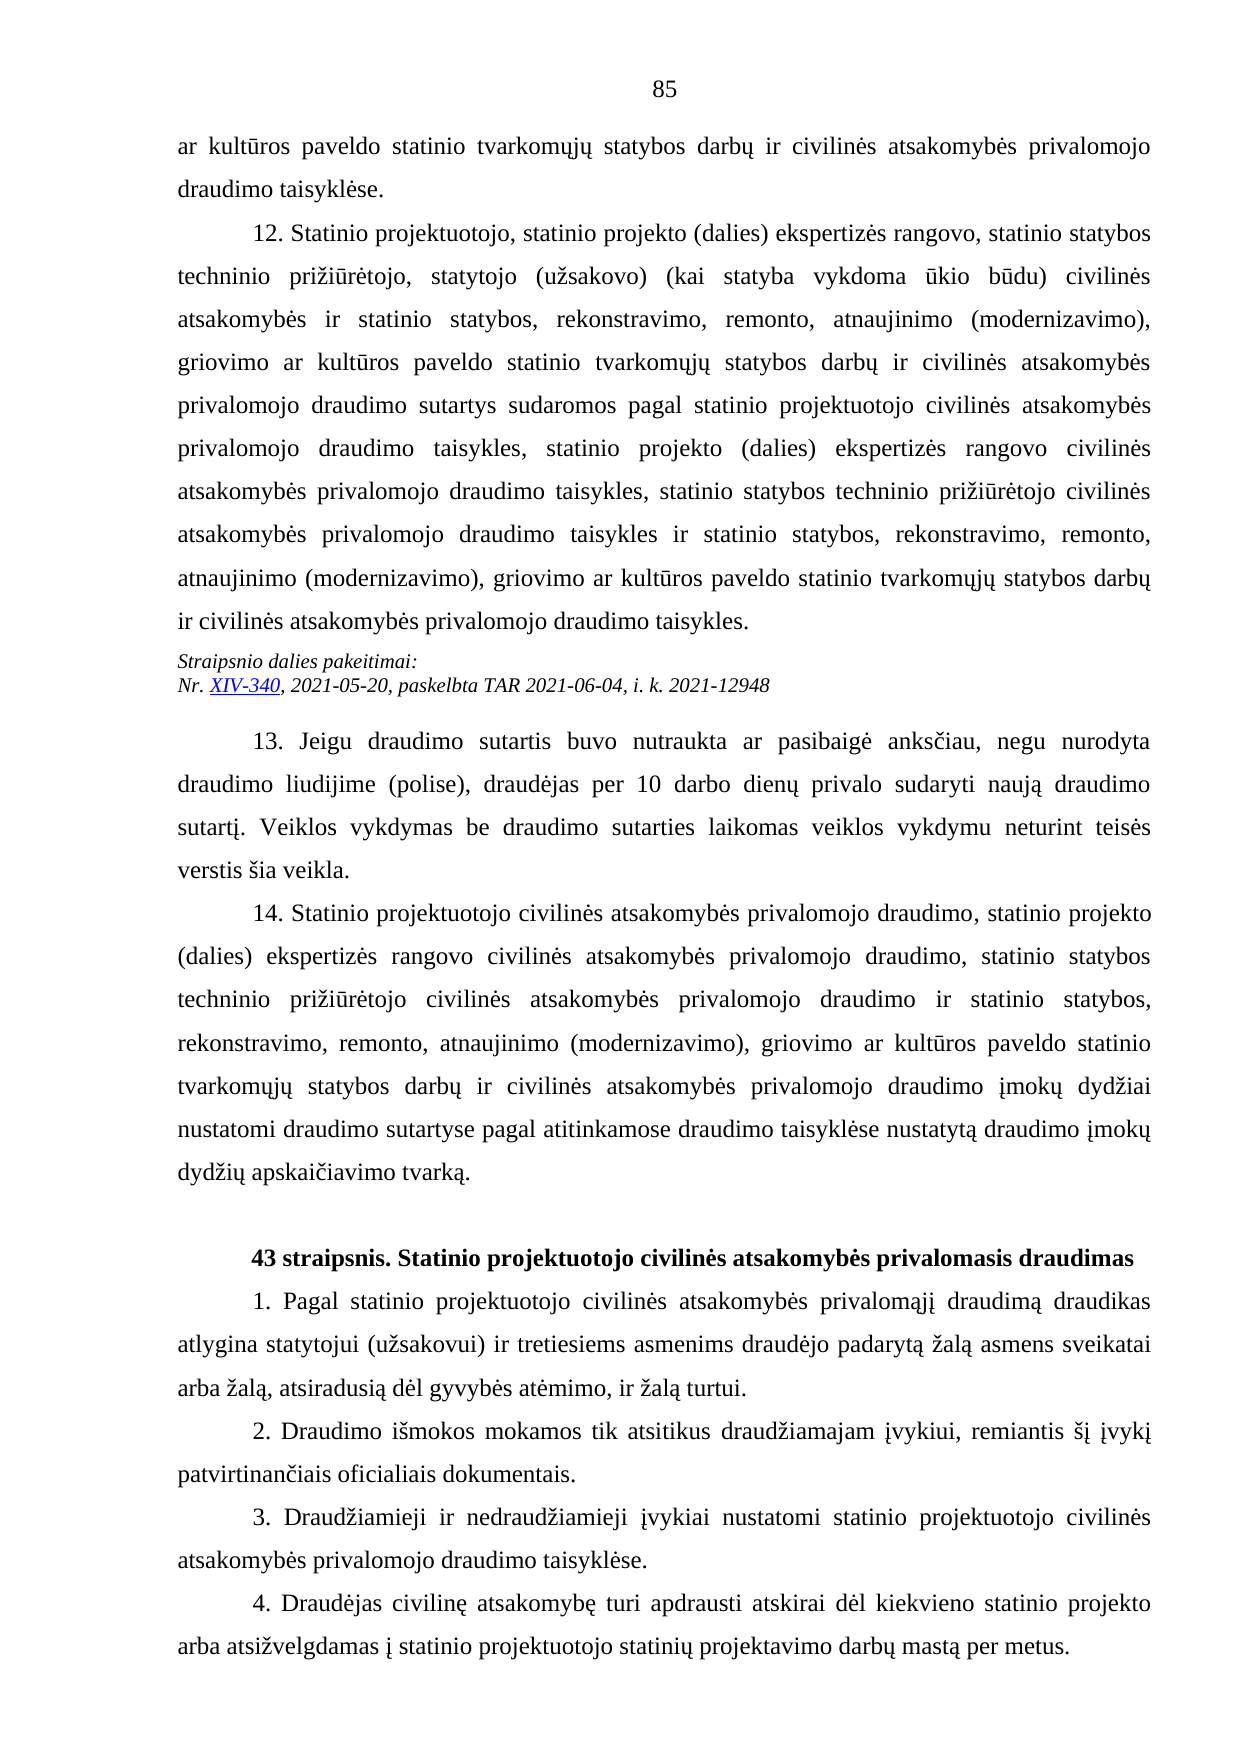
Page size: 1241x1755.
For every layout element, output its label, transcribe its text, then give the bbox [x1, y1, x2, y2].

text 12. Statinio projektuotojo, statinio projekto (dalies) ekspertizės rangovo, statinio statybos techninio prižiūrėtojo, statytojo (užsakovo) (kai statyba vykdoma ūkio būdu) civilinės atsakomybės ir statinio statybos, rekonstravimo, remonto, atnaujinimo (modernizavimo), griovimo ar kultūros paveldo statinio tvarkomųjų statybos darbų ir civilinės atsakomybės privalomojo draudimo sutartys sudaromos pagal statinio projektuotojo civilinės atsakomybės privalomojo draudimo taisykles, statinio projekto (dalies) ekspertizės rangovo civilinės atsakomybės privalomojo draudimo taisykles, statinio statybos techninio prižiūrėtojo civilinės atsakomybės privalomojo draudimo taisykles ir statinio statybos, rekonstravimo, remonto, atnaujinimo (modernizavimo), griovimo ar kultūros paveldo statinio tvarkomųjų statybos darbų ir civilinės atsakomybės privalomojo draudimo taisykles. [177, 218, 1152, 634]
text ar kultūros paveldo statinio tvarkomųjų statybos darbų ir civilinės atsakomybės privalomojo draudimo taisyklėse. [177, 131, 1152, 203]
text 3. Draudžiamieji ir nedraudžiamieji įvykiai nustatomi statinio projektuotojo civilinės atsakomybės privalomojo draudimo taisyklėse. [177, 1502, 1152, 1574]
text 13. Jeigu draudimo sutartis buvo nutraukta ar pasibaigė anksčiau, negu nurodyta draudimo liudijime (polise), draudėjas per 10 darbo dienų privalo sudaryti naują draudimo sutartį. Veiklos vykdymas be draudimo sutarties laikomas veiklos vykdymu neturint teisės verstis šia veikla. [177, 726, 1152, 884]
text 2. Draudimo išmokos mokamos tik atsitikus draudžiamajam įvykiui, remiantis šį įvykį patvirtinančiais oficialiais dokumentais. [177, 1416, 1152, 1488]
text Nr. XIV-340, 2021-05-20, paskelbta TAR 2021-06-04, i. k. 2021-12948 [177, 673, 1152, 697]
text 1. Pagal statinio projektuotojo civilinės atsakomybės privalomąjį draudimą draudikas atlygina statytojui (užsakovui) ir tretiesiems asmenims draudėjo padarytą žalą asmens sveikatai arba žalą, atsiradusią dėl gyvybės atėmimo, ir žalą turtui. [177, 1286, 1152, 1401]
text 4. Draudėjas civilinę atsakomybę turi apdrausti atskirai dėl kiekvieno statinio projekto arba atsižvelgdamas į statinio projektuotojo statinių projektavimo darbų mastą per metus. [177, 1588, 1152, 1660]
text Straipsnio dalies pakeitimai: [177, 649, 1152, 673]
text 43 straipsnis. Statinio projektuotojo civilinės atsakomybės privalomasis draudimas [251, 1243, 1152, 1272]
text 14. Statinio projektuotojo civilinės atsakomybės privalomojo draudimo, statinio projekto (dalies) ekspertizės rangovo civilinės atsakomybės privalomojo draudimo, statinio statybos techninio prižiūrėtojo civilinės atsakomybės privalomojo draudimo ir statinio statybos, rekonstravimo, remonto, atnaujinimo (modernizavimo), griovimo ar kultūros paveldo statinio tvarkomųjų statybos darbų ir civilinės atsakomybės privalomojo draudimo įmokų dydžiai nustatomi draudimo sutartyse pagal atitinkamose draudimo taisyklėse nustatytą draudimo įmokų dydžių apskaičiavimo tvarką. [177, 898, 1152, 1186]
